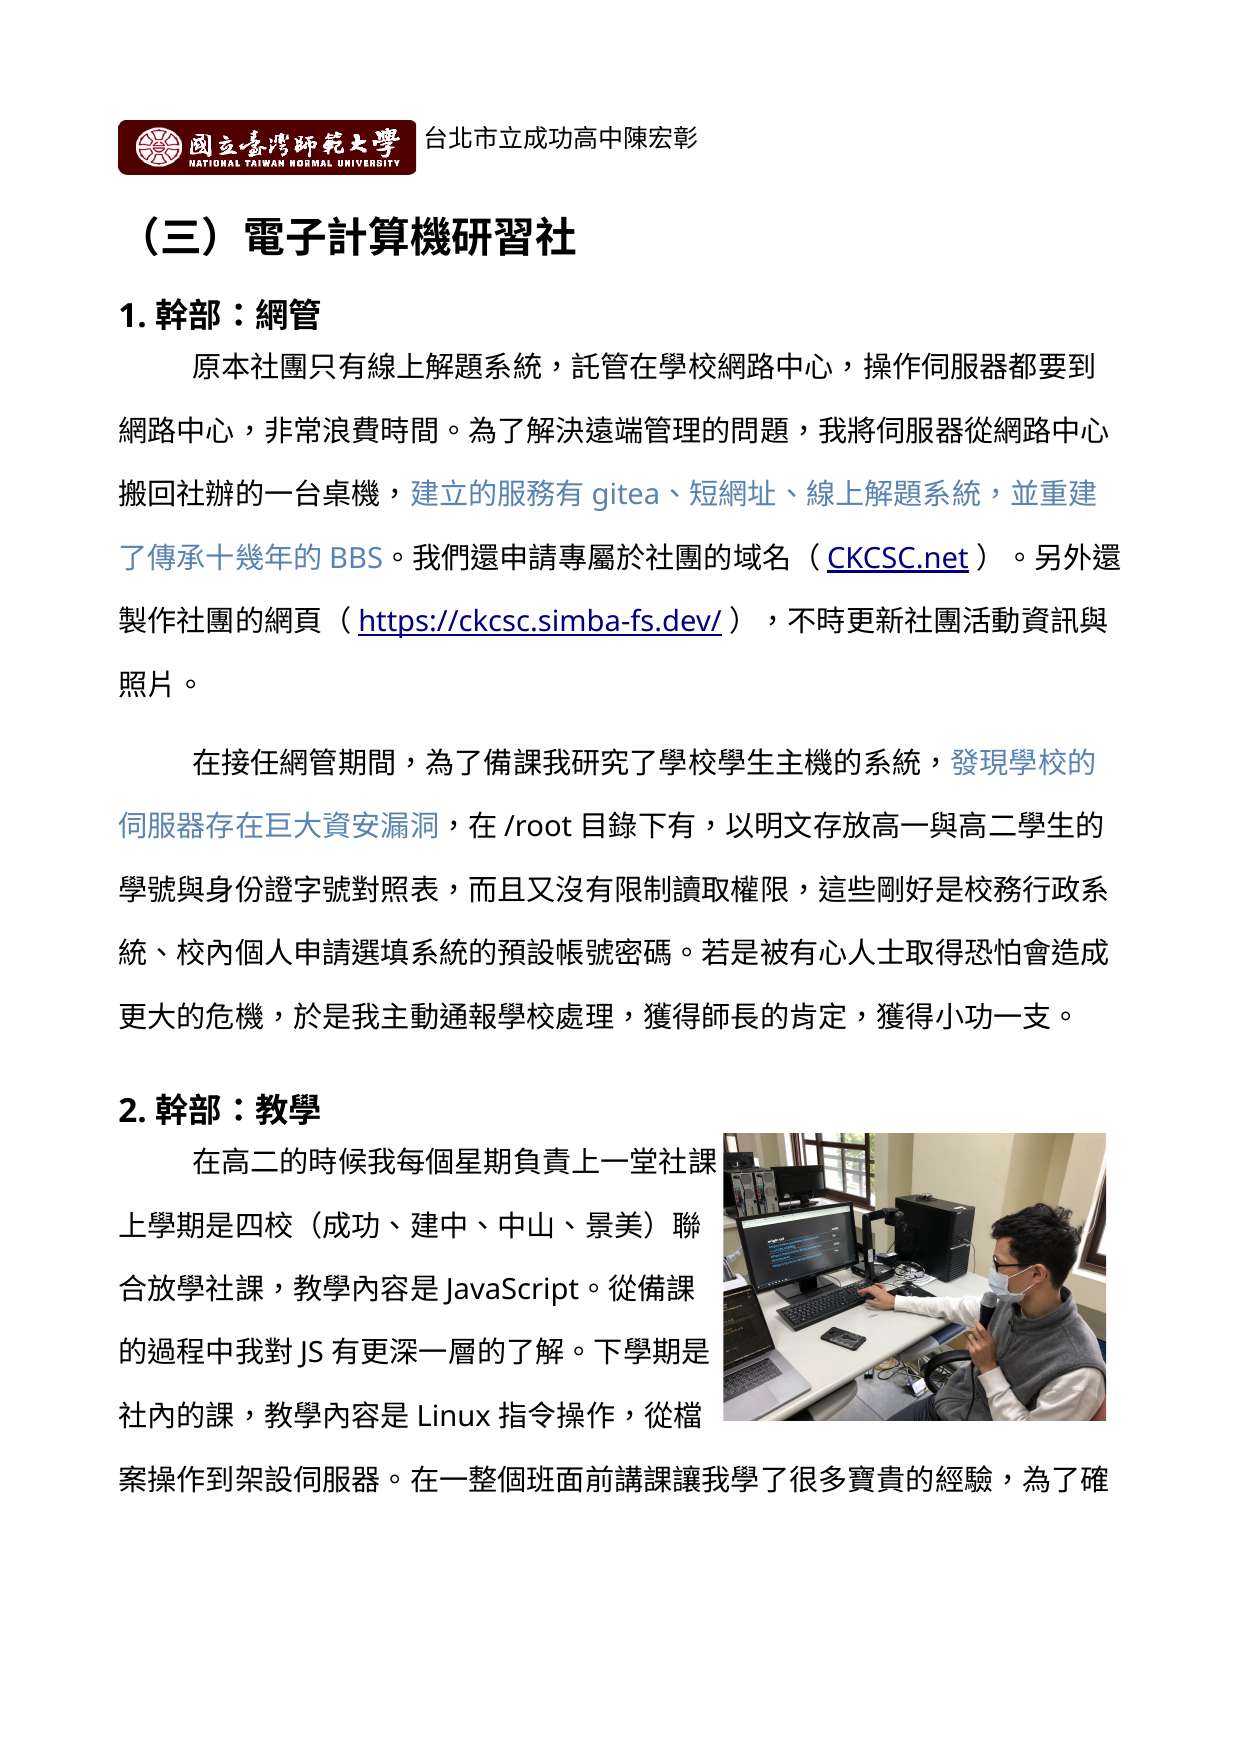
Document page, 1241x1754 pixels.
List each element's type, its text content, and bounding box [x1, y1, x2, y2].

text 在高二的時候我每個星期負責上一堂社課，上學期是四校（成功、建中、中山、景美）聯合放學社課，教學內容是 JavaScript。從備課的過程中我對 JS 有更深一層的了解。下學期是社內的課，教學內容是 Linux 指令操作，從檔案操作到架設伺服器。在一整個班面前講課讓我學了很多寶貴的經驗，為了確 [118, 1421, 1122, 1498]
picture [118, 120, 417, 175]
subtitle 1. 幹部：網管 [118, 289, 1122, 337]
text 原本社團只有線上解題系統，託管在學校網路中心，操作伺服器都要到網路中心，非常浪費時間。為了解決遠端管理的問題，我將伺服器從網路中心搬回社辦的一台桌機，建立的服務有 gitea、短網址、線上解題系統，並重建了傳承十幾年的 BBS。我們還申請專屬於社團的域名（ CKCSC.net ）。另外還製作社團的網頁（ https://ckcsc.simba-fs.dev/ ），不時更新社團活動資訊與照片。 [118, 344, 1122, 704]
subtitle （三）電子計算機研習社 [118, 204, 1122, 264]
picture [723, 1133, 1107, 1421]
subtitle 2. 幹部：教學 [118, 1084, 1122, 1132]
text 在接任網管期間，為了備課我研究了學校學生主機的系統，發現學校的伺服器存在巨大資安漏洞，在 /root 目錄下有，以明文存放高一與高二學生的學號與身份證字號對照表，而且又沒有限制讀取權限，這些剛好是校務行政系統、校內個人申請選填系統的預設帳號密碼。若是被有心人士取得恐怕會造成更大的危機，於是我主動通報學校處理，獲得師長的肯定，獲得小功一支。 [118, 739, 1122, 1036]
